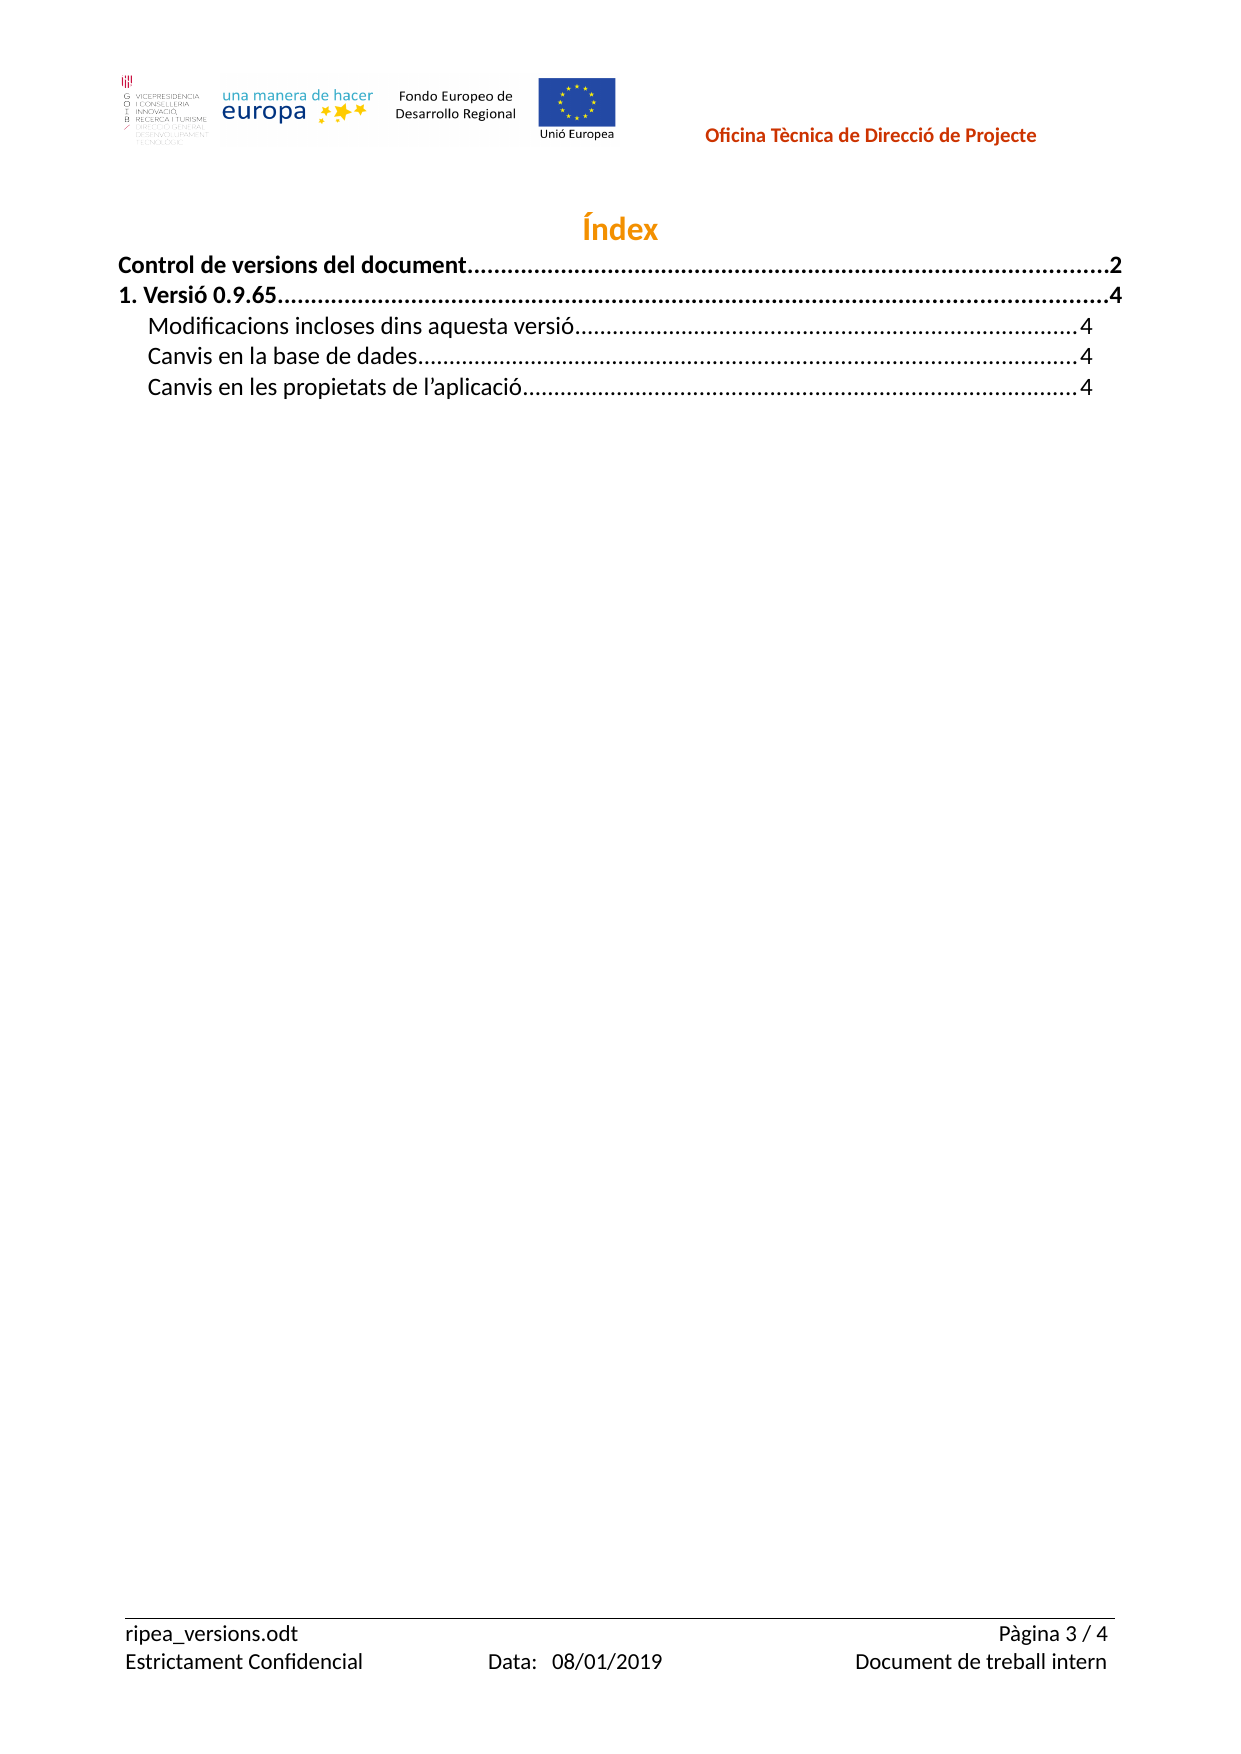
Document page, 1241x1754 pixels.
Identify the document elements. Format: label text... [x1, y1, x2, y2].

picture [219, 73, 621, 147]
picture [118, 73, 213, 147]
text 1. Versió 0.9.65 4 [118, 279, 1122, 310]
text Control de versions del document 2 [118, 249, 1122, 279]
text Modificacions incloses dins aquesta versió 4 [148, 310, 1122, 341]
text Canvis en la base de dades 4 [148, 341, 1122, 371]
text Canvis en les propietats de l’aplicació 4 [148, 371, 1122, 402]
text Índex [118, 208, 1122, 249]
